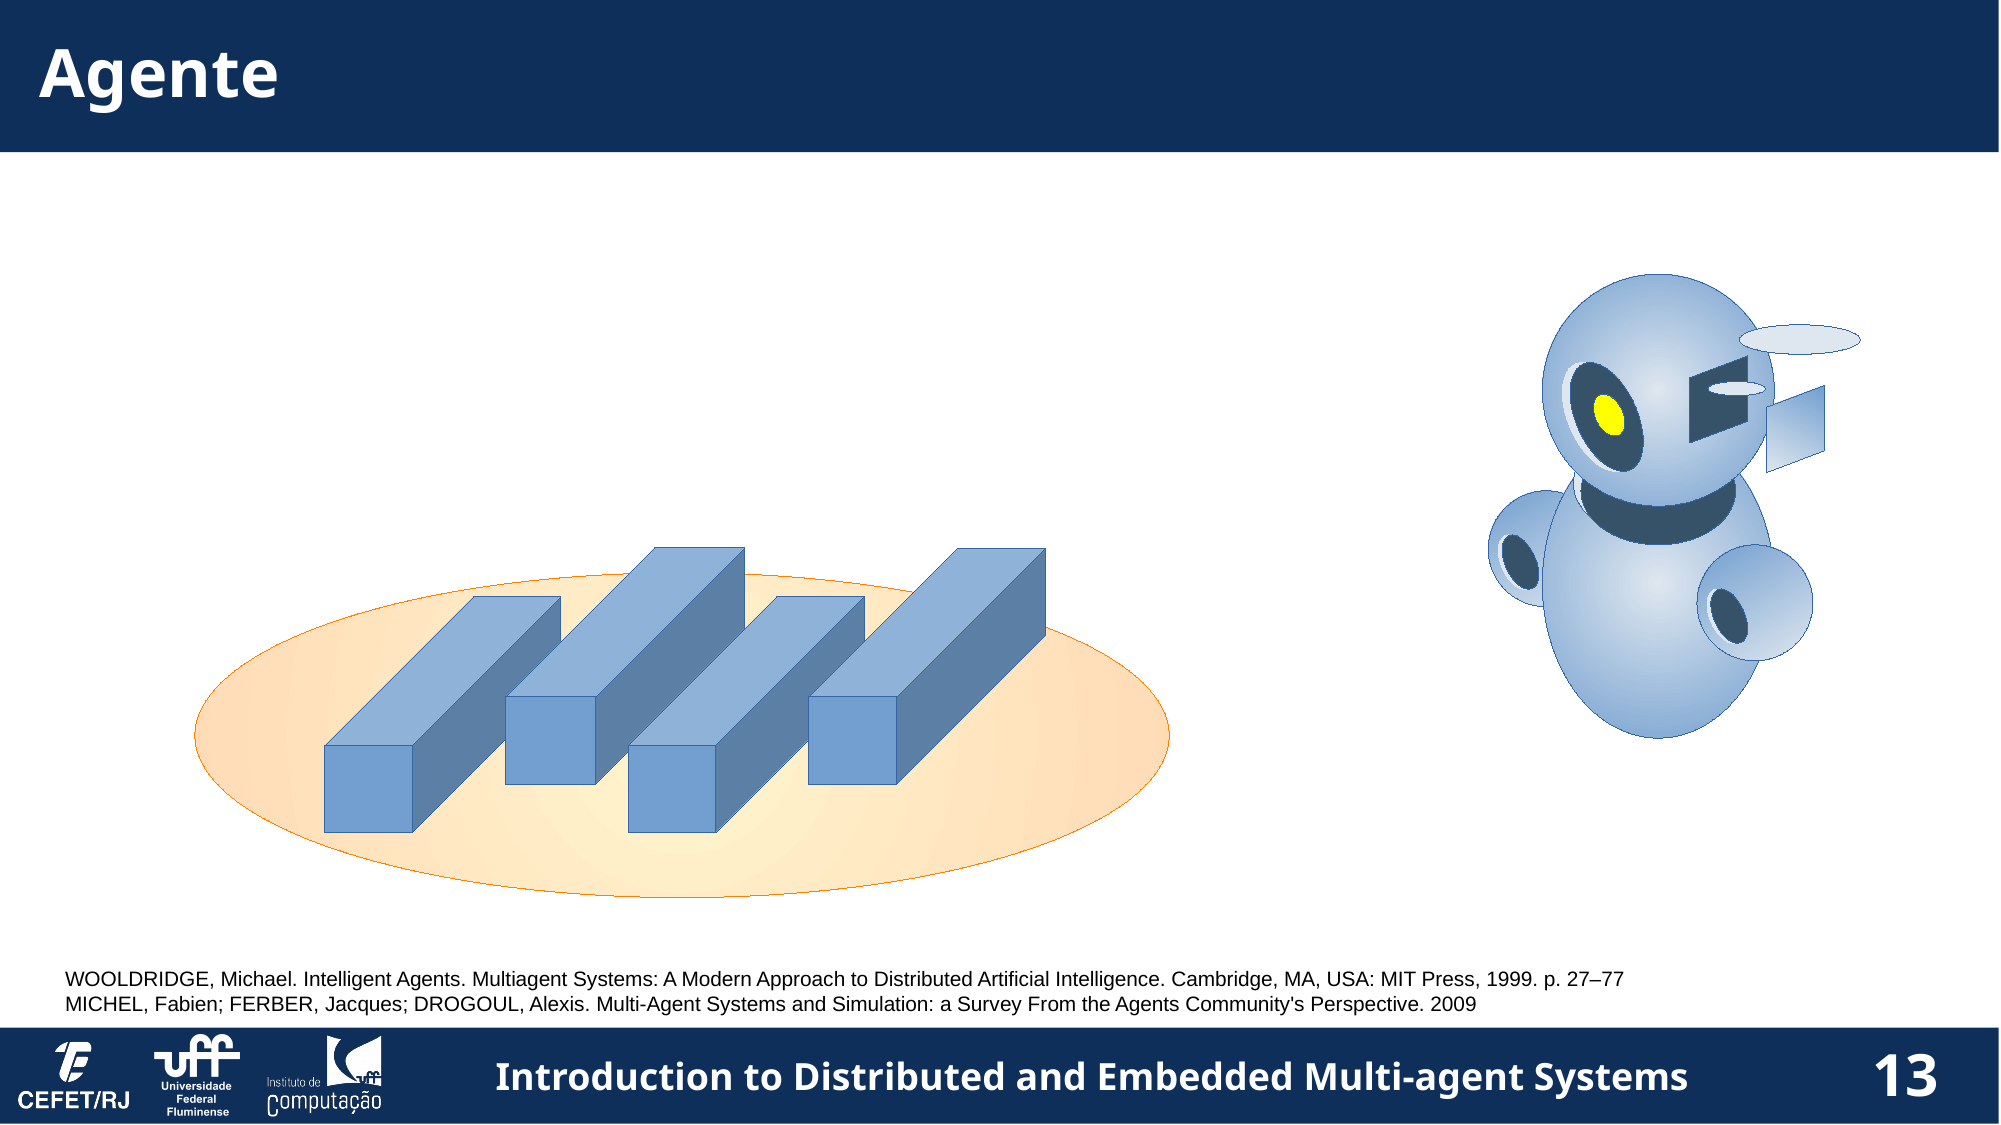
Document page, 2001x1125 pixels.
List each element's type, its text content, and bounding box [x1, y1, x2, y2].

picture [265, 1033, 383, 1117]
text_box Agente [25, 23, 1999, 119]
text_box [194, 549, 1170, 898]
picture [153, 1033, 241, 1121]
picture [18, 1021, 129, 1125]
text_box [1488, 274, 1861, 739]
text_box WOOLDRIDGE, Michael. Intelligent Agents. Multiagent Systems: A Modern Approach to Distributed Artificial Intelligence. Cambridge, MA, USA: MIT Press, 1999. p. 27–77 MICHEL, Fabien; FERBER, Jacques; DROGOUL, Alexis. Multi-Agent Systems and Simulation: a Survey From the Agents Community's Perspective. 2009 [50, 958, 1969, 1024]
